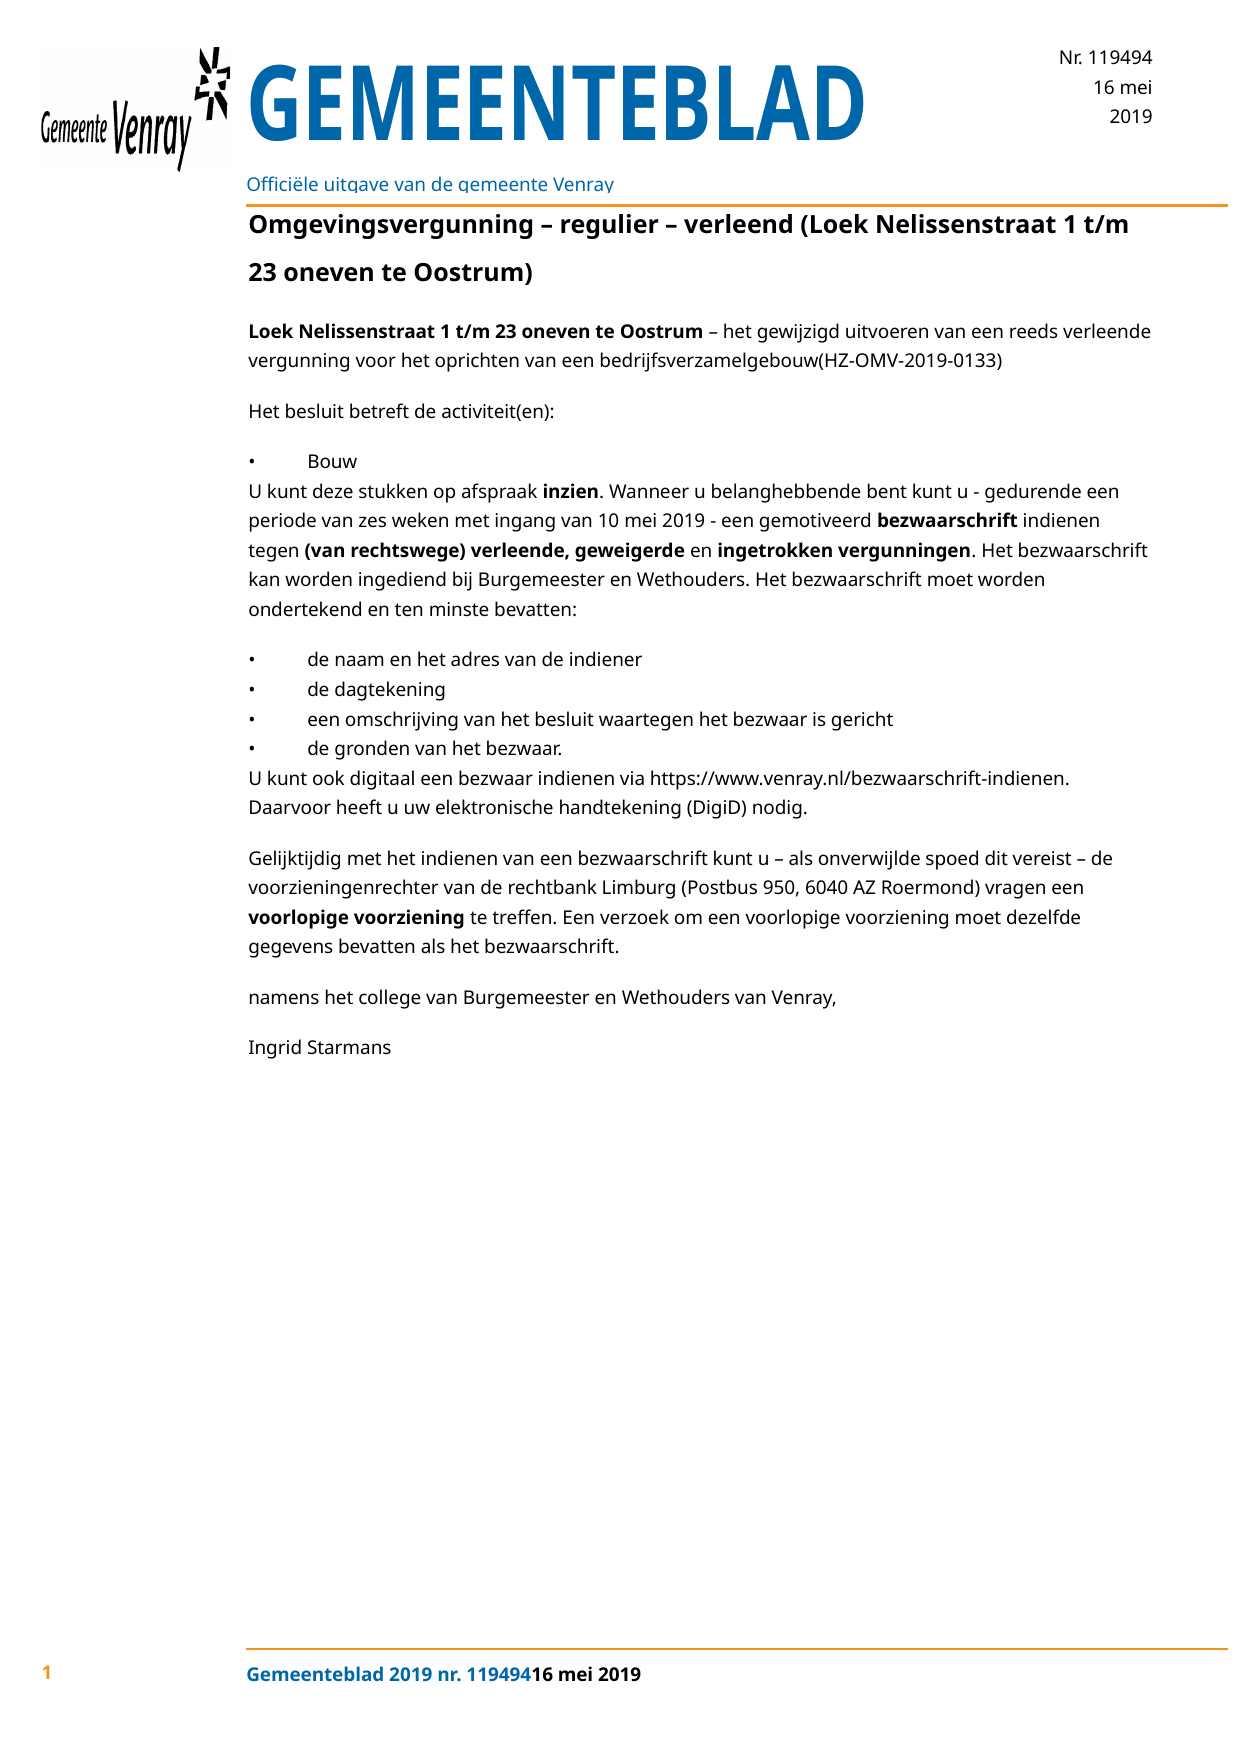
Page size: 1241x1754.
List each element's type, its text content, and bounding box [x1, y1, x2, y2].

list de naam en het adres van de indiener [248, 647, 1152, 672]
text Gelijktijdig met het indienen van een bezwaarschrift kunt u – als onverwijlde spoed dit vereist – de voorzieningenrechter van de rechtbank Limburg (Postbus 950, 6040 AZ Roermond) vragen een voorlopige voorziening te treffen. Een verzoek om een voorlopige voorziening moet dezelfde gegevens bevatten als het bezwaarschrift. [248, 845, 1152, 959]
list de gronden van het bezwaar. [248, 735, 1152, 761]
text Omgevingsvergunning – regulier – verleend (Loek Nelissenstraat 1 t/m 23 oneven te Oostrum) [248, 207, 1152, 288]
text Loek Nelissenstraat 1 t/m 23 oneven te Oostrum – het gewijzigd uitvoeren van een reeds verleende vergunning voor het oprichten van een bedrijfsverzamelgebouw(HZ-OMV-2019-0133) [248, 318, 1152, 373]
text namens het college van Burgemeester en Wethouders van Venray, [248, 984, 1152, 1010]
list een omschrijving van het besluit waartegen het bezwaar is gericht [248, 706, 1152, 732]
list Bouw [248, 448, 1152, 474]
picture [41, 47, 231, 172]
list de dagtekening [248, 676, 1152, 702]
text Ingrid Starmans [248, 1034, 1152, 1060]
text U kunt ook digitaal een bezwaar indienen via https://www.venray.nl/bezwaarschrift-indienen. Daarvoor heeft u uw elektronische handtekening (DigiD) nodig. [248, 765, 1152, 820]
text Het besluit betreft de activiteit(en): [248, 398, 1152, 424]
text U kunt deze stukken op afspraak inzien. Wanneer u belanghebbende bent kunt u - gedurende een periode van zes weken met ingang van 10 mei 2019 - een gemotiveerd bezwaarschrift indienen tegen (van rechtswege) verleende, geweigerde en ingetrokken vergunningen. Het bezwaarschrift kan worden ingediend bij Burgemeester en Wethouders. Het bezwaarschrift moet worden ondertekend en ten minste bevatten: [248, 478, 1152, 622]
